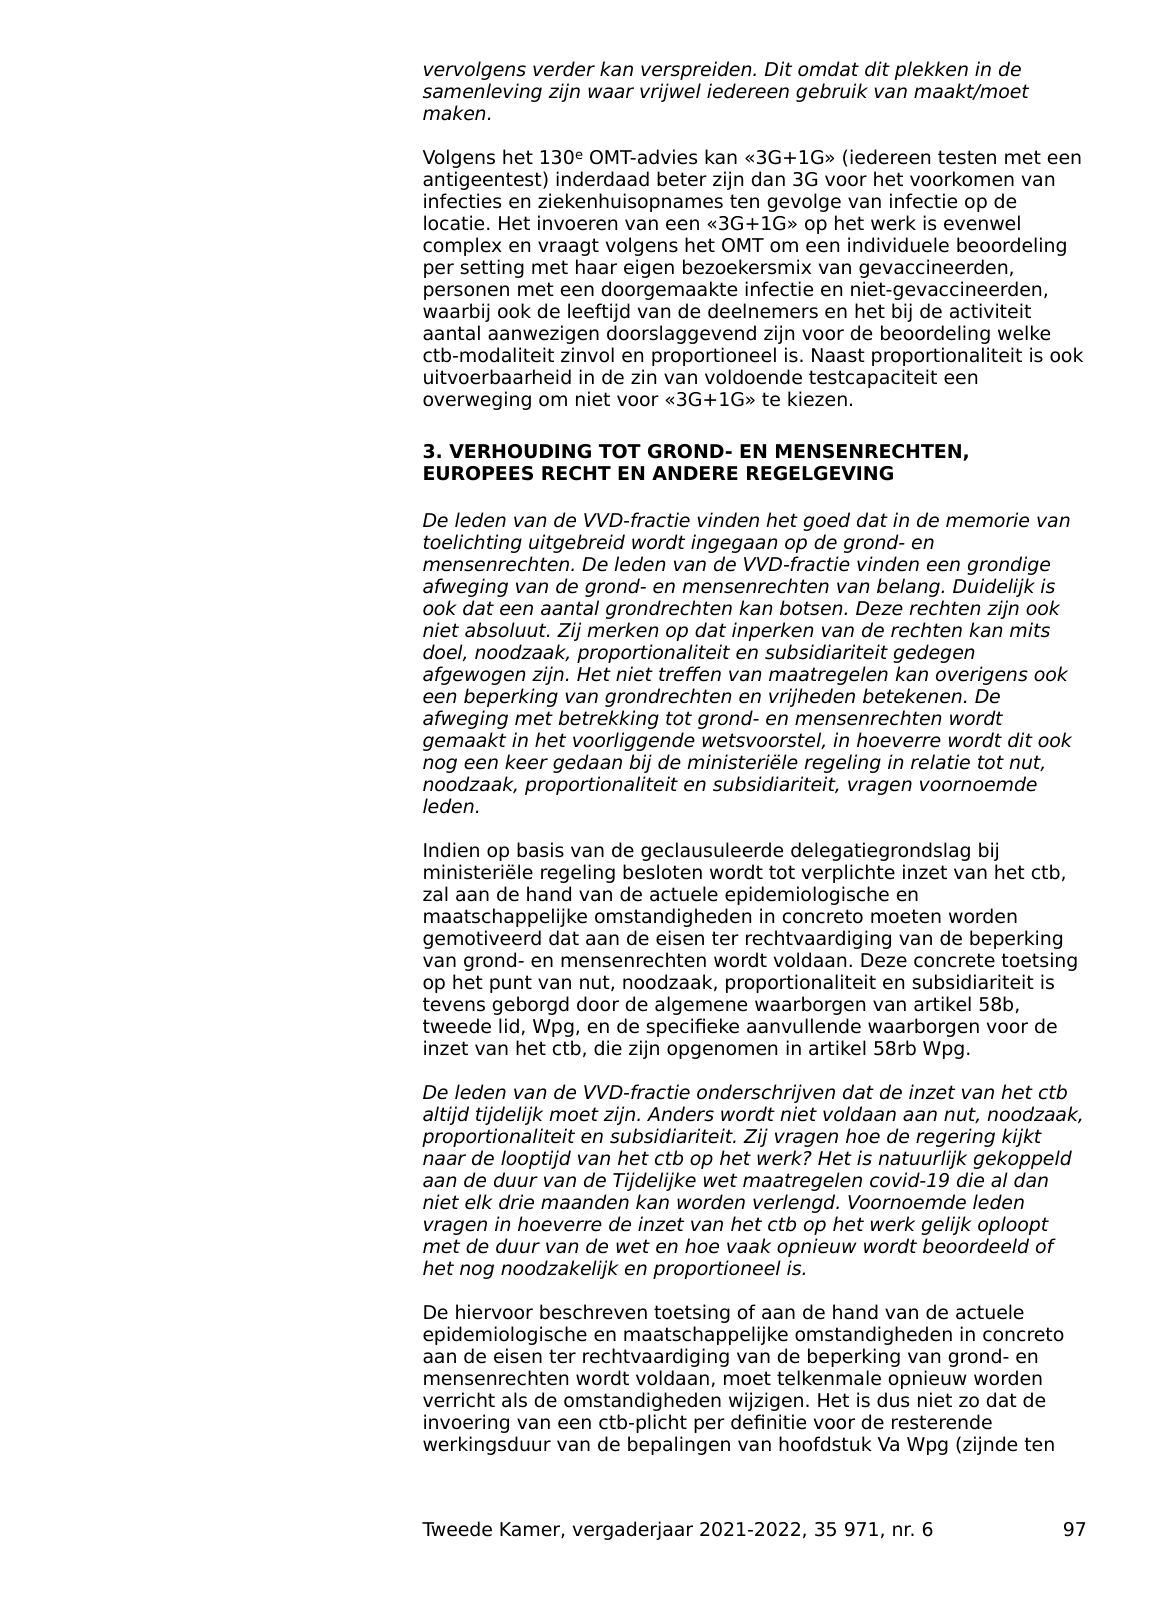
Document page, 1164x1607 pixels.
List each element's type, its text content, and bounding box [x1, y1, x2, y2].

text De leden van de VVD-fractie onderschrijven dat de inzet van het ctb altijd tijdelijk moet zijn. Anders wordt niet voldaan aan nut, noodzaak, proportionaliteit en subsidiariteit. Zij vragen hoe de regering kijkt naar de looptijd van het ctb op het werk? Het is natuurlijk gekoppeld aan de duur van de Tijdelijke wet maatregelen covid-19 die al dan niet elk drie maanden kan worden verlengd. Voornoemde leden vragen in hoeverre de inzet van het ctb op het werk gelijk oploopt met de duur van de wet en hoe vaak opnieuw wordt beoordeeld of het nog noodzakelijk en proportioneel is. [422, 1082, 1087, 1279]
text Indien op basis van de geclausuleerde delegatiegrondslag bij ministeriële regeling besloten wordt tot verplichte inzet van het ctb, zal aan de hand van de actuele epidemiologische en maatschappelijke omstandigheden in concreto moeten worden gemotiveerd dat aan de eisen ter rechtvaardiging van de beperking van grond- en mensenrechten wordt voldaan. Deze concrete toetsing op het punt van nut, noodzaak, proportionaliteit en subsidiariteit is tevens geborgd door de algemene waarborgen van artikel 58b, tweede lid, Wpg, en de specifieke aanvullende waarborgen voor de inzet van het ctb, die zijn opgenomen in artikel 58rb Wpg. [422, 840, 1087, 1059]
text Volgens het 130e OMT-advies kan «3G+1G» (iedereen testen met een antigeentest) inderdaad beter zijn dan 3G voor het voorkomen van infecties en ziekenhuisopnames ten gevolge van infectie op de locatie. Het invoeren van een «3G+1G» op het werk is evenwel complex en vraagt volgens het OMT om een individuele beoordeling per setting met haar eigen bezoekersmix van gevaccineerden, personen met een doorgemaakte infectie en niet-gevaccineerden, waarbij ook de leeftijd van de deelnemers en het bij de activiteit aantal aanwezigen doorslaggevend zijn voor de beoordeling welke ctb-modaliteit zinvol en proportioneel is. Naast proportionaliteit is ook uitvoerbaarheid in de zin van voldoende testcapaciteit een overweging om niet voor «3G+1G» te kiezen. [422, 147, 1087, 411]
text vervolgens verder kan verspreiden. Dit omdat dit plekken in de samenleving zijn waar vrijwel iedereen gebruik van maakt/moet maken. [422, 59, 1087, 125]
text De hiervoor beschreven toetsing of aan de hand van de actuele epidemiologische en maatschappelijke omstandigheden in concreto aan de eisen ter rechtvaardiging van de beperking van grond- en mensenrechten wordt voldaan, moet telkenmale opnieuw worden verricht als de omstandigheden wijzigen. Het is dus niet zo dat de invoering van een ctb-plicht per definitie voor de resterende werkingsduur van de bepalingen van hoofdstuk Va Wpg (zijnde ten [422, 1302, 1087, 1456]
subtitle 3. VERHOUDING TOT GROND- EN MENSENRECHTEN, EUROPEES RECHT EN ANDERE REGELGEVING [422, 441, 1087, 485]
text De leden van de VVD-fractie vinden het goed dat in de memorie van toelichting uitgebreid wordt ingegaan op de grond- en mensenrechten. De leden van de VVD-fractie vinden een grondige afweging van de grond- en mensenrechten van belang. Duidelijk is ook dat een aantal grondrechten kan botsen. Deze rechten zijn ook niet absoluut. Zij merken op dat inperken van de rechten kan mits doel, noodzaak, proportionaliteit en subsidiariteit gedegen afgewogen zijn. Het niet treffen van maatregelen kan overigens ook een beperking van grondrechten en vrijheden betekenen. De afweging met betrekking tot grond- en mensenrechten wordt gemaakt in het voorliggende wetsvoorstel, in hoeverre wordt dit ook nog een keer gedaan bij de ministeriële regeling in relatie tot nut, noodzaak, proportionaliteit en subsidiariteit, vragen voornoemde leden. [422, 510, 1087, 818]
